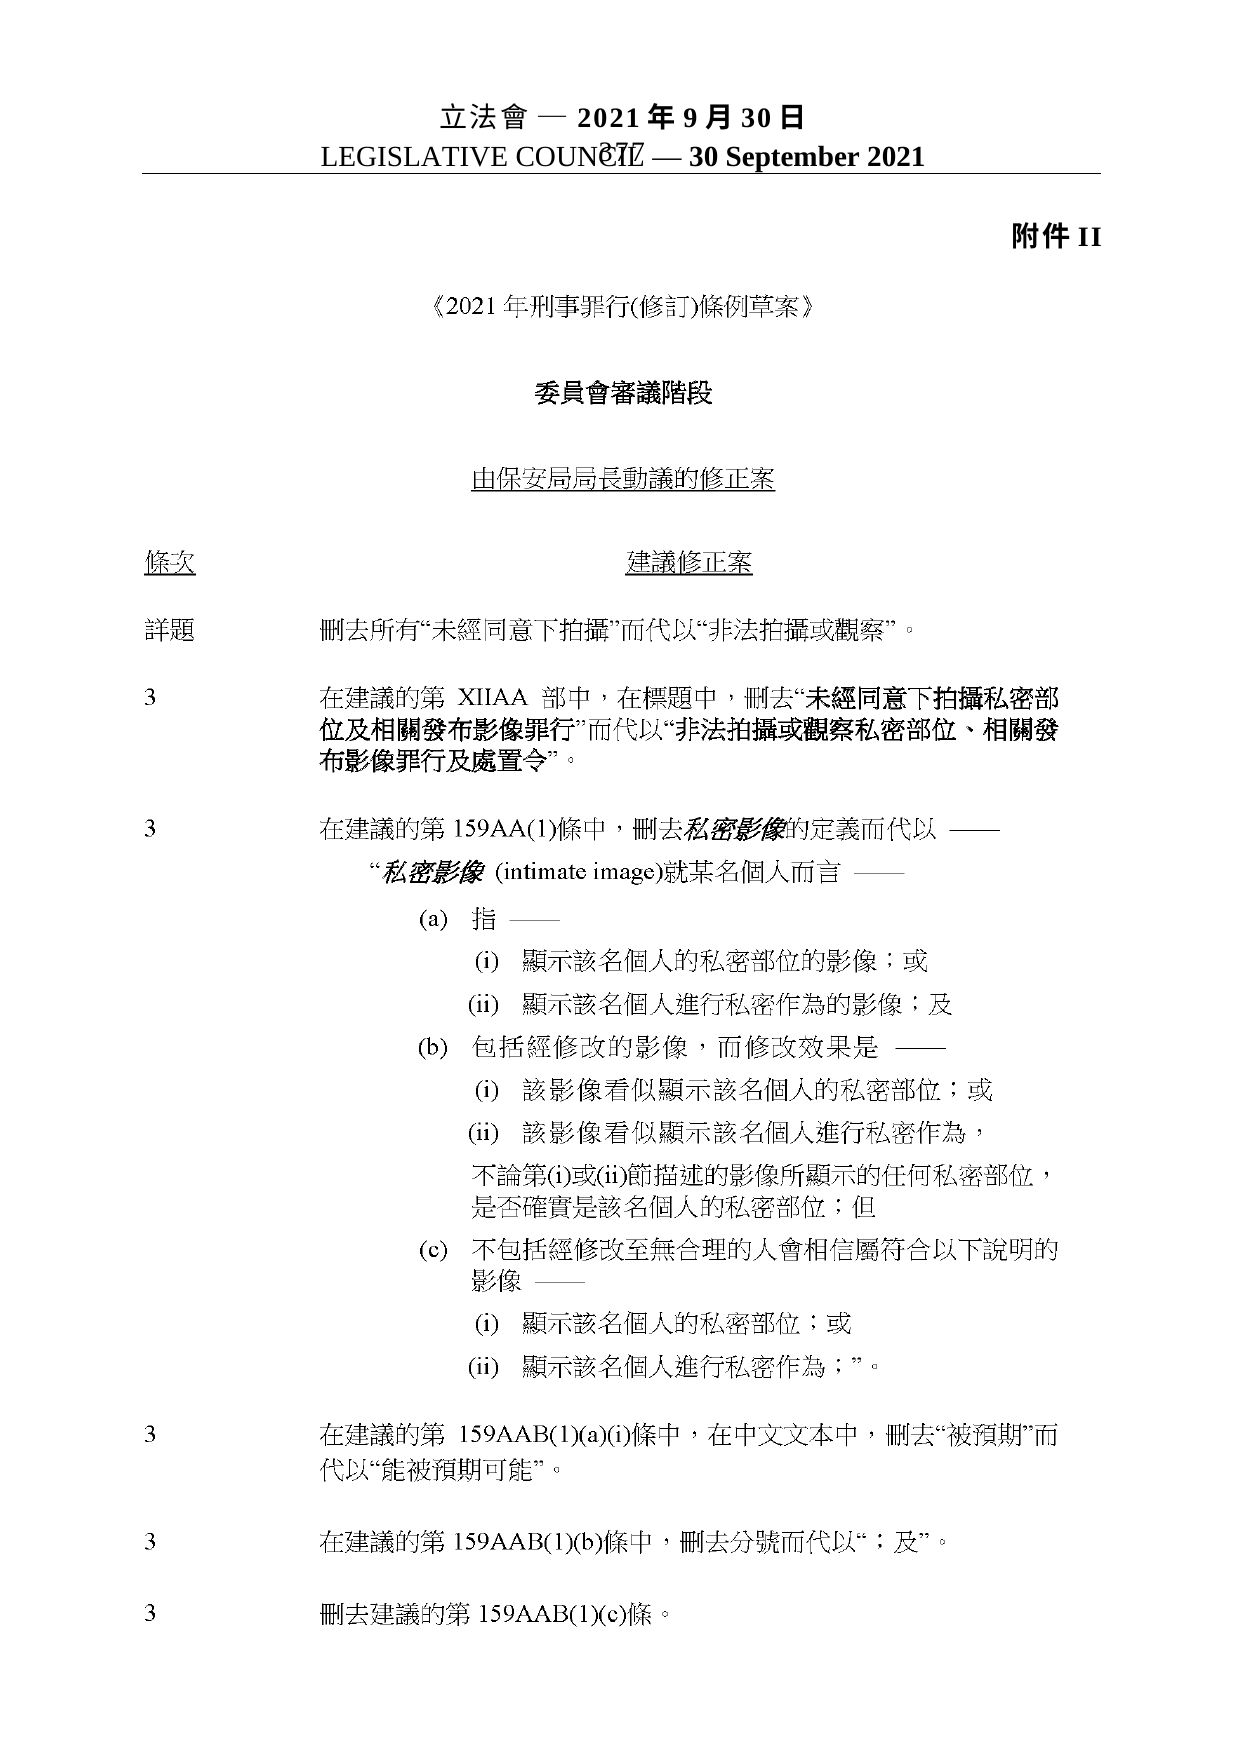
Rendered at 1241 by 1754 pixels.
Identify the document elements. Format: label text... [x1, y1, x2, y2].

text 附件II [142, 214, 1101, 254]
picture [430, 292, 814, 328]
picture [141, 532, 1063, 1630]
